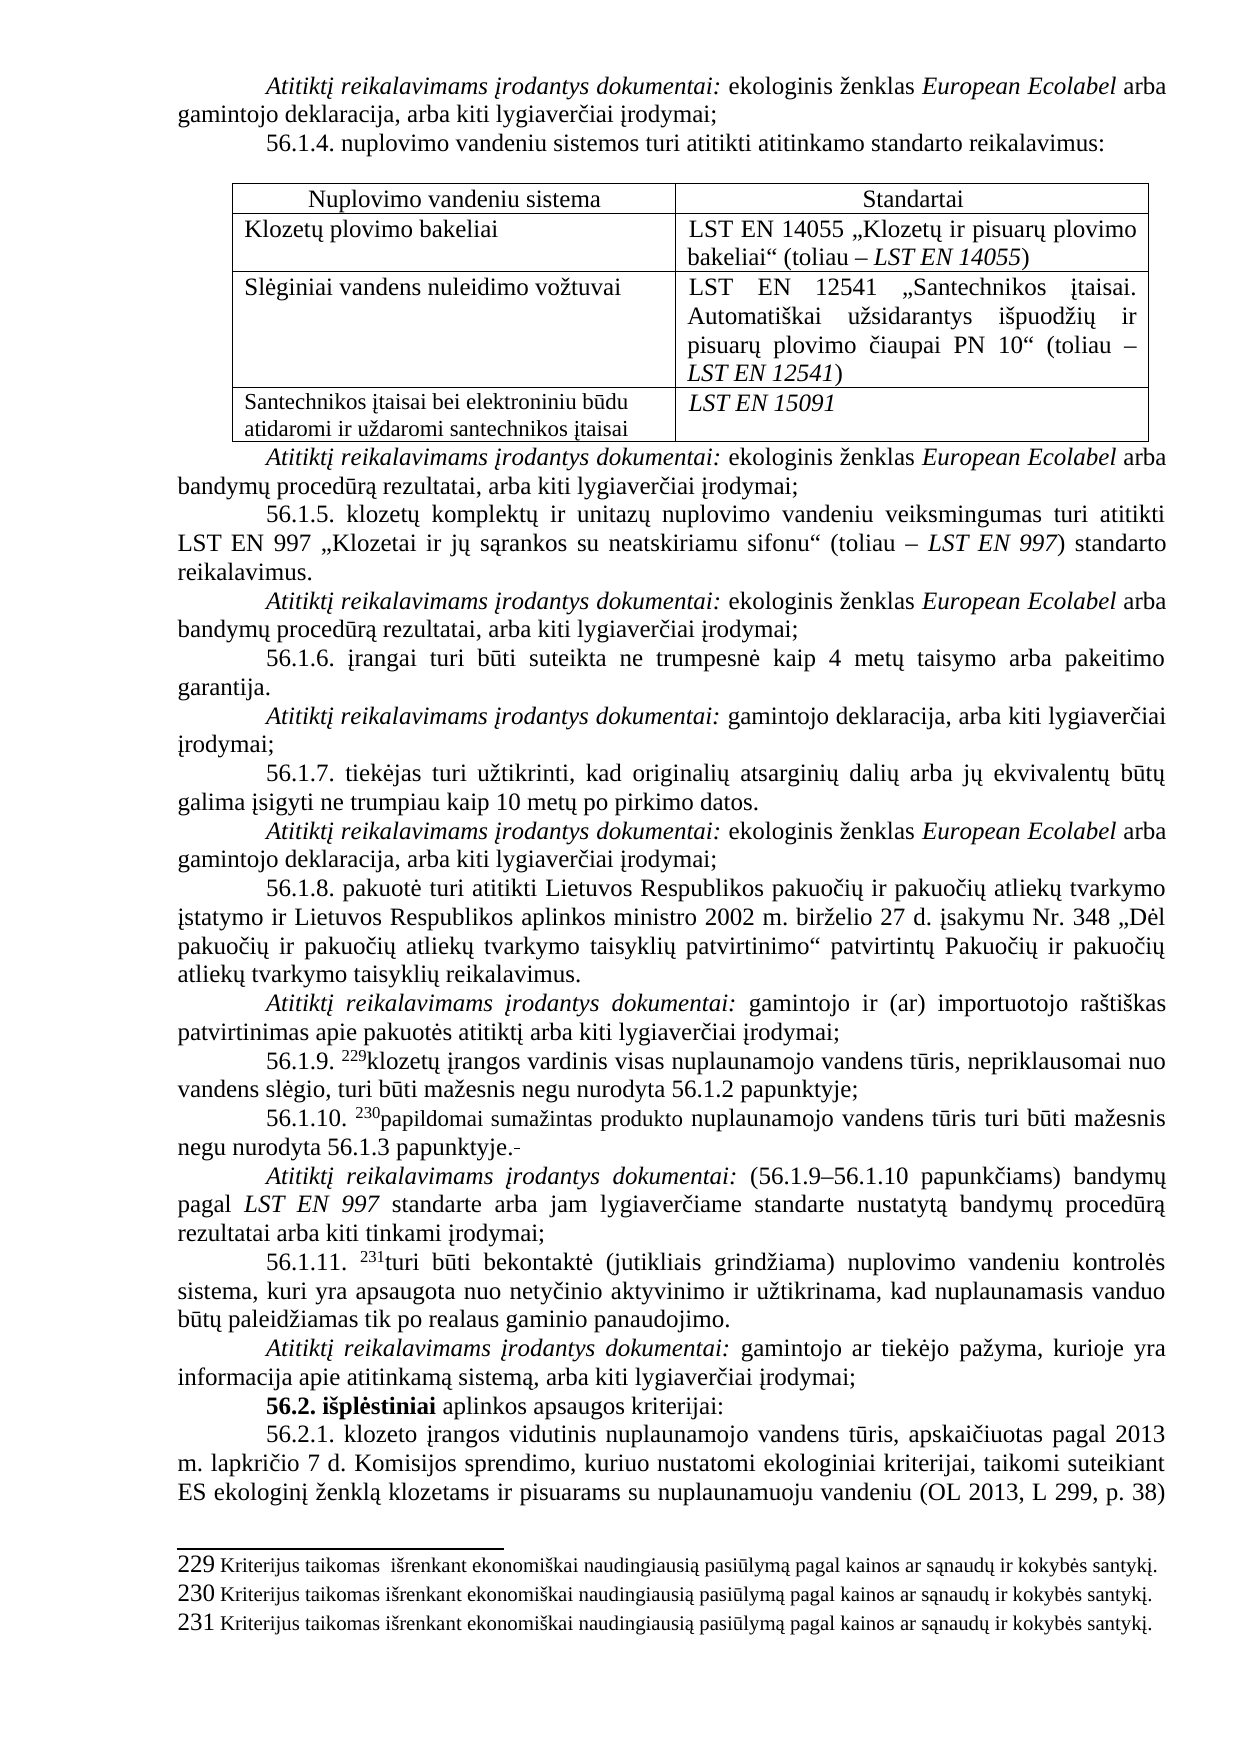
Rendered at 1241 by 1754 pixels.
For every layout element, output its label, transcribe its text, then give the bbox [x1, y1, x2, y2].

text 56.1.5. klozetų komplektų ir unitazų nuplovimo vandeniu veiksmingumas turi atitikti LST EN 997 „Klozetai ir jų sąrankos su neatskiriamu sifonu“ (toliau – LST EN 997) standarto reikalavimus. [177, 499, 1166, 586]
text Atitiktį reikalavimams įrodantys dokumentai: gamintojo ir (ar) importuotojo raštiškas patvirtinimas apie pakuotės atitiktį arba kiti lygiaverčiai įrodymai; [177, 988, 1166, 1046]
text 56.1.4. nuplovimo vandeniu sistemos turi atitikti atitinkamo standarto reikalavimus: [177, 128, 1166, 157]
text 56.1.8. pakuotė turi atitikti Lietuvos Respublikos pakuočių ir pakuočių atliekų tvarkymo įstatymo ir Lietuvos Respublikos aplinkos ministro 2002 m. birželio 27 d. įsakymu Nr. 348 „Dėl pakuočių ir pakuočių atliekų tvarkymo taisyklių patvirtinimo“ patvirtintų Pakuočių ir pakuočių atliekų tvarkymo taisyklių reikalavimus. [177, 873, 1166, 988]
text Kriterijus taikomas išrenkant ekonomiškai naudingiausią pasiūlymą pagal kainos ar sąnaudų ir kokybės santykį. [177, 1549, 1166, 1578]
text 56.1.11. turi būti bekontaktė (jutikliais grindžiama) nuplovimo vandeniu kontrolės sistema, kuri yra apsaugota nuo netyčinio aktyvinimo ir užtikrinama, kad nuplaunamasis vanduo būtų paleidžiamas tik po realaus gaminio panaudojimo. [177, 1247, 1166, 1333]
text Atitiktį reikalavimams įrodantys dokumentai: (56.1.9–56.1.10 papunkčiams) bandymų pagal LST EN 997 standarte arba jam lygiaverčiame standarte nustatytą bandymų procedūrą rezultatai arba kiti tinkami įrodymai; [177, 1161, 1166, 1247]
table_cell Slėginiai vandens nuleidimo vožtuvai [233, 272, 675, 387]
table_header Nuplovimo vandeniu sistema [233, 184, 675, 213]
text 56.2.1. klozeto įrangos vidutinis nuplaunamojo vandens tūris, apskaičiuotas pagal 2013 m. lapkričio 7 d. Komisijos sprendimo, kuriuo nustatomi ekologiniai kriterijai, taikomi suteikiant ES ekologinį ženklą klozetams ir pisuarams su nuplaunamuoju vandeniu (OL 2013, L 299, p. 38) [177, 1419, 1166, 1506]
text 56.1.9. klozetų įrangos vardinis visas nuplaunamojo vandens tūris, nepriklausomai nuo vandens slėgio, turi būti mažesnis negu nurodyta 56.1.2 papunktyje; [177, 1046, 1166, 1103]
text Atitiktį reikalavimams įrodantys dokumentai: gamintojo deklaracija, arba kiti lygiaverčiai įrodymai; [177, 701, 1166, 758]
text 56.2. išplėstiniai aplinkos apsaugos kriterijai: [177, 1391, 1166, 1419]
table_cell LST EN 14055 „Klozetų ir pisuarų plovimo bakeliai“ (toliau – LST EN 14055) [676, 214, 1148, 271]
table_cell LST EN 12541 „Santechnikos įtaisai. Automatiškai užsidarantys išpuodžių ir pisuarų plovimo čiaupai PN 10“ (toliau – LST EN 12541) [676, 272, 1148, 387]
text Atitiktį reikalavimams įrodantys dokumentai: ekologinis ženklas European Ecolabel arba bandymų procedūrą rezultatai, arba kiti lygiaverčiai įrodymai; [177, 442, 1166, 499]
text Kriterijus taikomas išrenkant ekonomiškai naudingiausią pasiūlymą pagal kainos ar sąnaudų ir kokybės santykį. [177, 1607, 1166, 1636]
text Kriterijus taikomas išrenkant ekonomiškai naudingiausią pasiūlymą pagal kainos ar sąnaudų ir kokybės santykį. [177, 1578, 1166, 1607]
text 56.1.6. įrangai turi būti suteikta ne trumpesnė kaip 4 metų taisymo arba pakeitimo garantija. [177, 643, 1166, 701]
table_cell LST EN 15091 [676, 388, 1148, 441]
text 56.1.7. tiekėjas turi užtikrinti, kad originalių atsarginių dalių arba jų ekvivalentų būtų galima įsigyti ne trumpiau kaip 10 metų po pirkimo datos. [177, 758, 1166, 816]
text 56.1.10. papildomai sumažintas produkto nuplaunamojo vandens tūris turi būti mažesnis negu nurodyta 56.1.3 papunktyje. [177, 1103, 1166, 1161]
text Atitiktį reikalavimams įrodantys dokumentai: ekologinis ženklas European Ecolabel arba gamintojo deklaracija, arba kiti lygiaverčiai įrodymai; [177, 71, 1166, 128]
table_header Standartai [676, 184, 1148, 213]
table_cell Santechnikos įtaisai bei elektroniniu būdu atidaromi ir uždaromi santechnikos įtaisai [233, 388, 675, 441]
text Atitiktį reikalavimams įrodantys dokumentai: ekologinis ženklas European Ecolabel arba bandymų procedūrą rezultatai, arba kiti lygiaverčiai įrodymai; [177, 586, 1166, 643]
text Atitiktį reikalavimams įrodantys dokumentai: gamintojo ar tiekėjo pažyma, kurioje yra informacija apie atitinkamą sistemą, arba kiti lygiaverčiai įrodymai; [177, 1333, 1166, 1391]
text Atitiktį reikalavimams įrodantys dokumentai: ekologinis ženklas European Ecolabel arba gamintojo deklaracija, arba kiti lygiaverčiai įrodymai; [177, 816, 1166, 873]
table_cell Klozetų plovimo bakeliai [233, 214, 675, 271]
